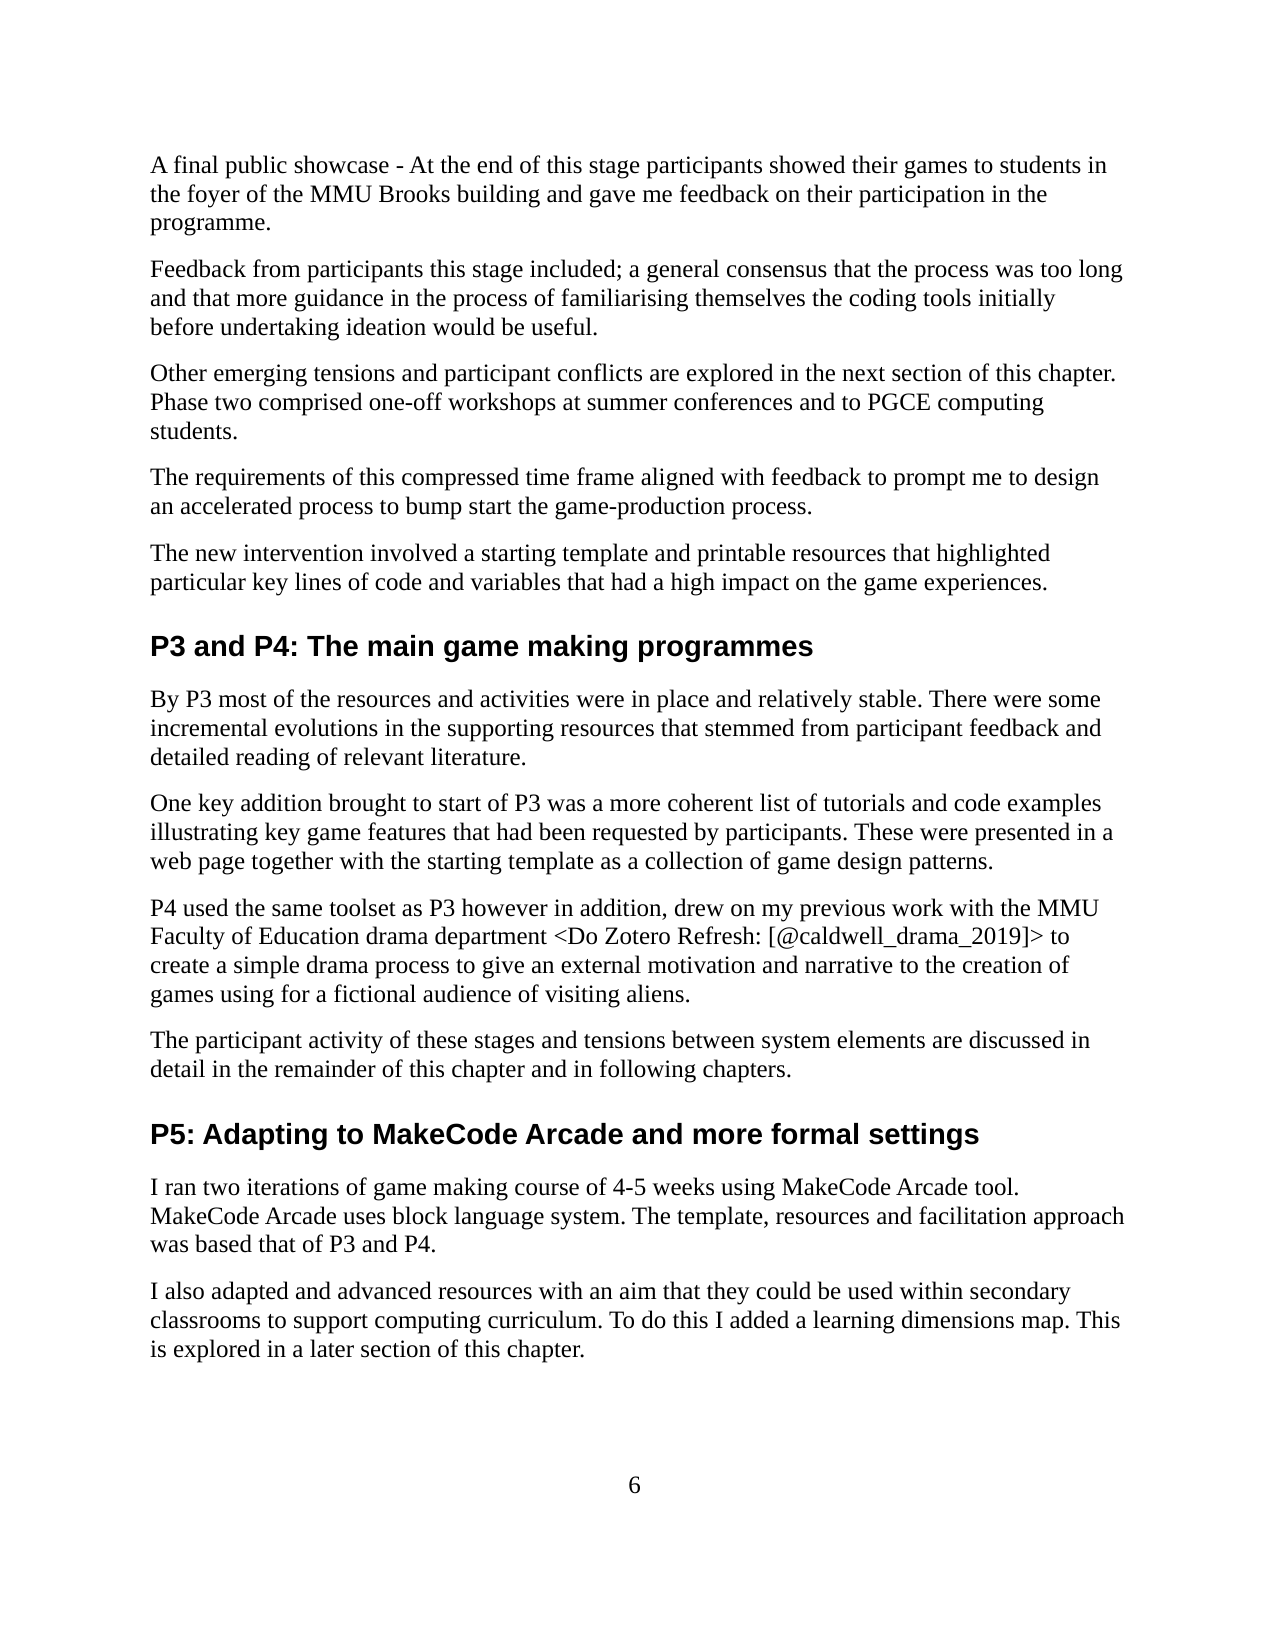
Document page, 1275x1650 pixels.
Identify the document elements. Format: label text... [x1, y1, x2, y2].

text The new intervention involved a starting template and printable resources that highlighted particular key lines of code and variables that had a high impact on the game experiences. [150, 538, 1125, 595]
text Feedback from participants this stage included; a general consensus that the process was too long and that more guidance in the process of familiarising themselves the coding tools initially before undertaking ideation would be useful. [150, 254, 1125, 340]
text By P3 most of the resources and activities were in place and relatively stable. There were some incremental evolutions in the supporting resources that stemmed from participant feedback and detailed reading of relevant literature. [150, 684, 1125, 771]
text A final public showcase - At the end of this stage participants showed their games to students in the foyer of the MMU Brooks building and gave me feedback on their participation in the programme. [150, 150, 1125, 236]
text One key addition brought to start of P3 was a more coherent list of tutorials and code examples illustrating key game features that had been requested by participants. These were presented in a web page together with the starting template as a collection of game design patterns. [150, 788, 1125, 875]
text The participant activity of these stages and tensions between system elements are discussed in detail in the remainder of this chapter and in following chapters. [150, 1026, 1125, 1083]
text Other emerging tensions and participant conflicts are explored in the next section of this chapter. Phase two comprised one-off workshops at summer conferences and to PGCE computing students. [150, 358, 1125, 444]
text I ran two iterations of game making course of 4-5 weeks using MakeCode Arcade tool. MakeCode Arcade uses block language system. The template, resources and facilitation approach was based that of P3 and P4. [150, 1172, 1125, 1258]
text I also adapted and advanced resources with an aim that they could be used within secondary classrooms to support computing curriculum. To do this I added a learning dimensions map. This is explored in a later section of this chapter. [150, 1276, 1125, 1362]
subtitle P3 and P4: The main game making programmes [150, 629, 1125, 663]
text The requirements of this compressed time frame aligned with feedback to prompt me to design an accelerated process to bump start the game-production process. [150, 462, 1125, 520]
text P4 used the same toolset as P3 however in addition, drew on my previous work with the MMU Faculty of Education drama department <Do Zotero Refresh: [@caldwell_drama_2019]> to create a simple drama process to give an external motivation and narrative to the creation of games using for a fictional audience of visiting aliens. [150, 893, 1125, 1008]
subtitle P5: Adapting to MakeCode Arcade and more formal settings [150, 1117, 1125, 1151]
